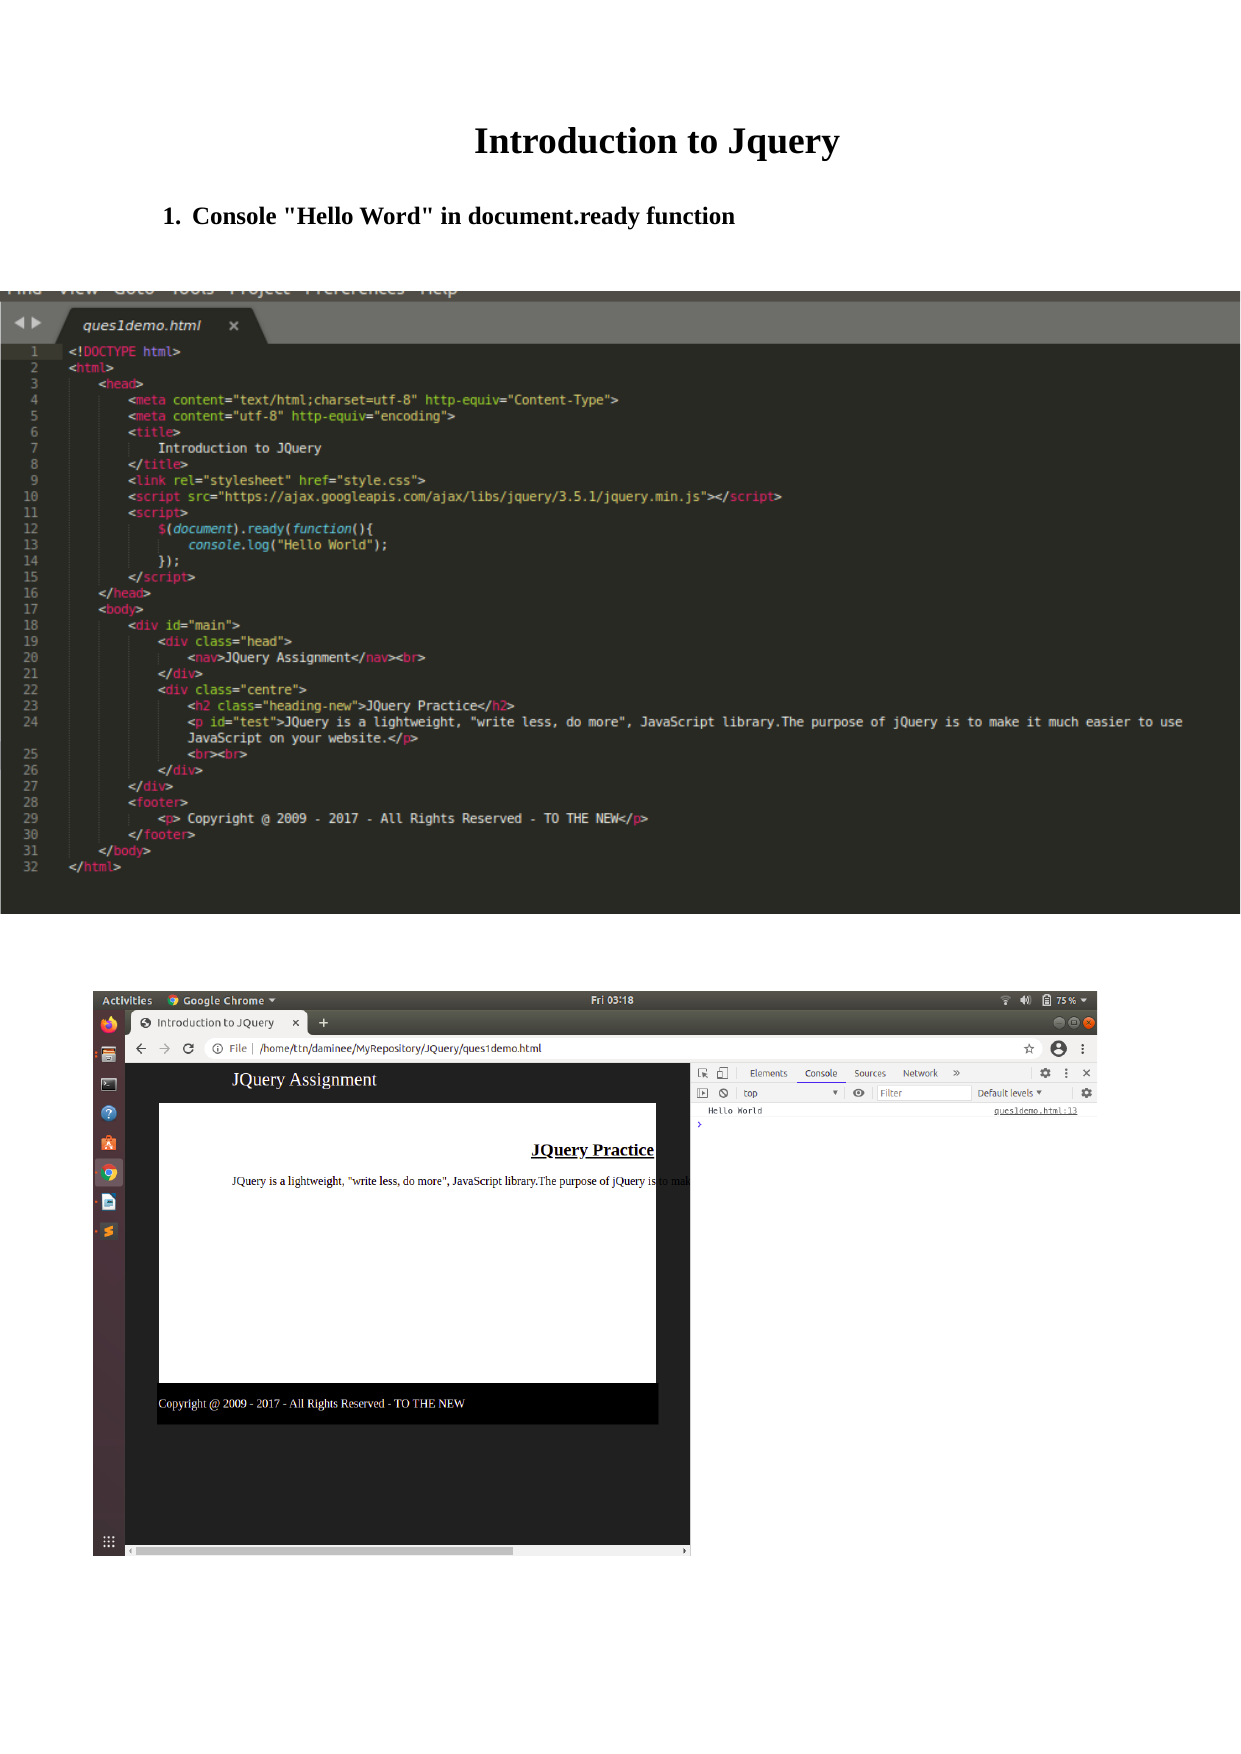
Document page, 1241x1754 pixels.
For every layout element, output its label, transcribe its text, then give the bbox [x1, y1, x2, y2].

picture [0, 291, 1241, 914]
picture [93, 991, 1098, 1556]
list Introduction to Jquery [162, 118, 1122, 161]
list Console "Hello Word" in document.ready function [162, 201, 1122, 229]
